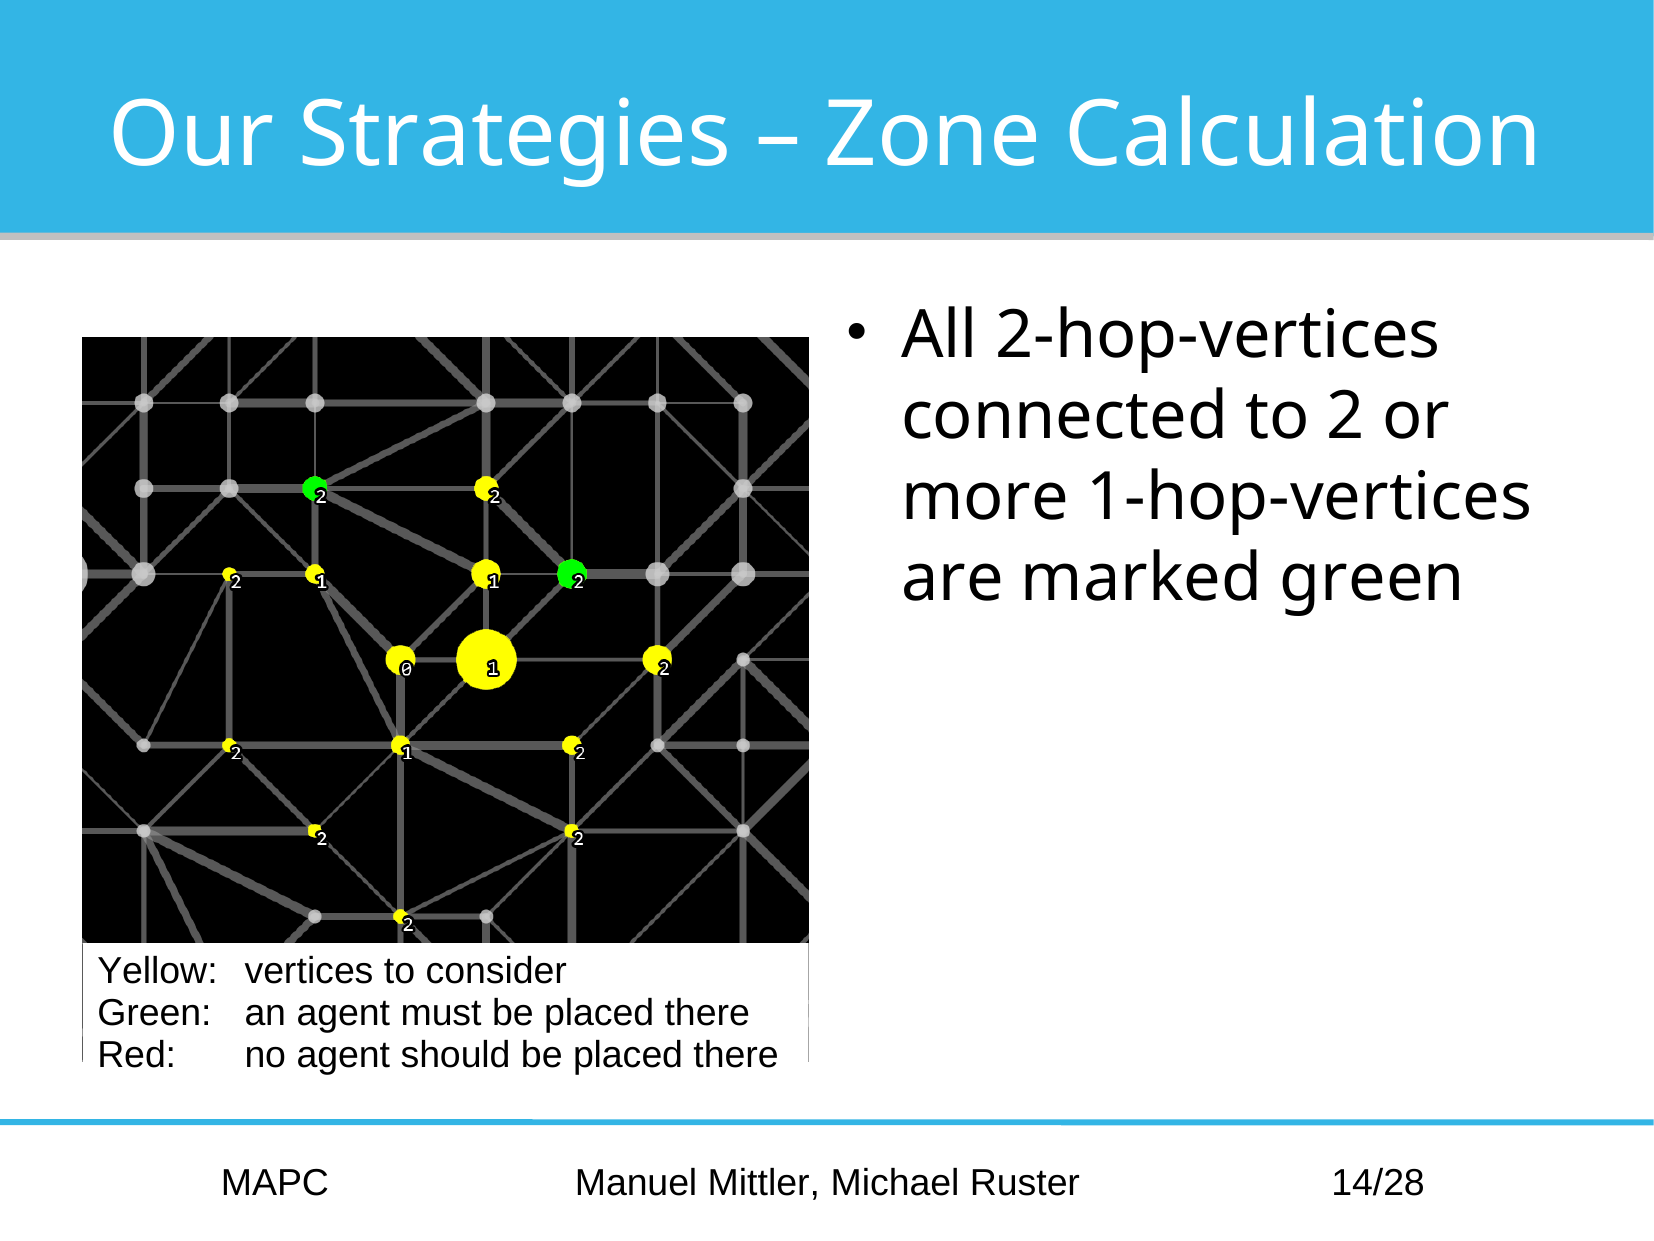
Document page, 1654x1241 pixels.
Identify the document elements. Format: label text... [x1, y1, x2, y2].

text_box Yellow: vertices to consider Green: an agent must be placed there Red: no agent should be placed there [82, 943, 809, 1087]
title Our Strategies – Zone Calculation [82, 49, 1571, 207]
list All 2-hop-vertices connected to 2 or more 1-hop-vertices are marked green [844, 290, 1571, 1109]
picture [82, 337, 809, 943]
